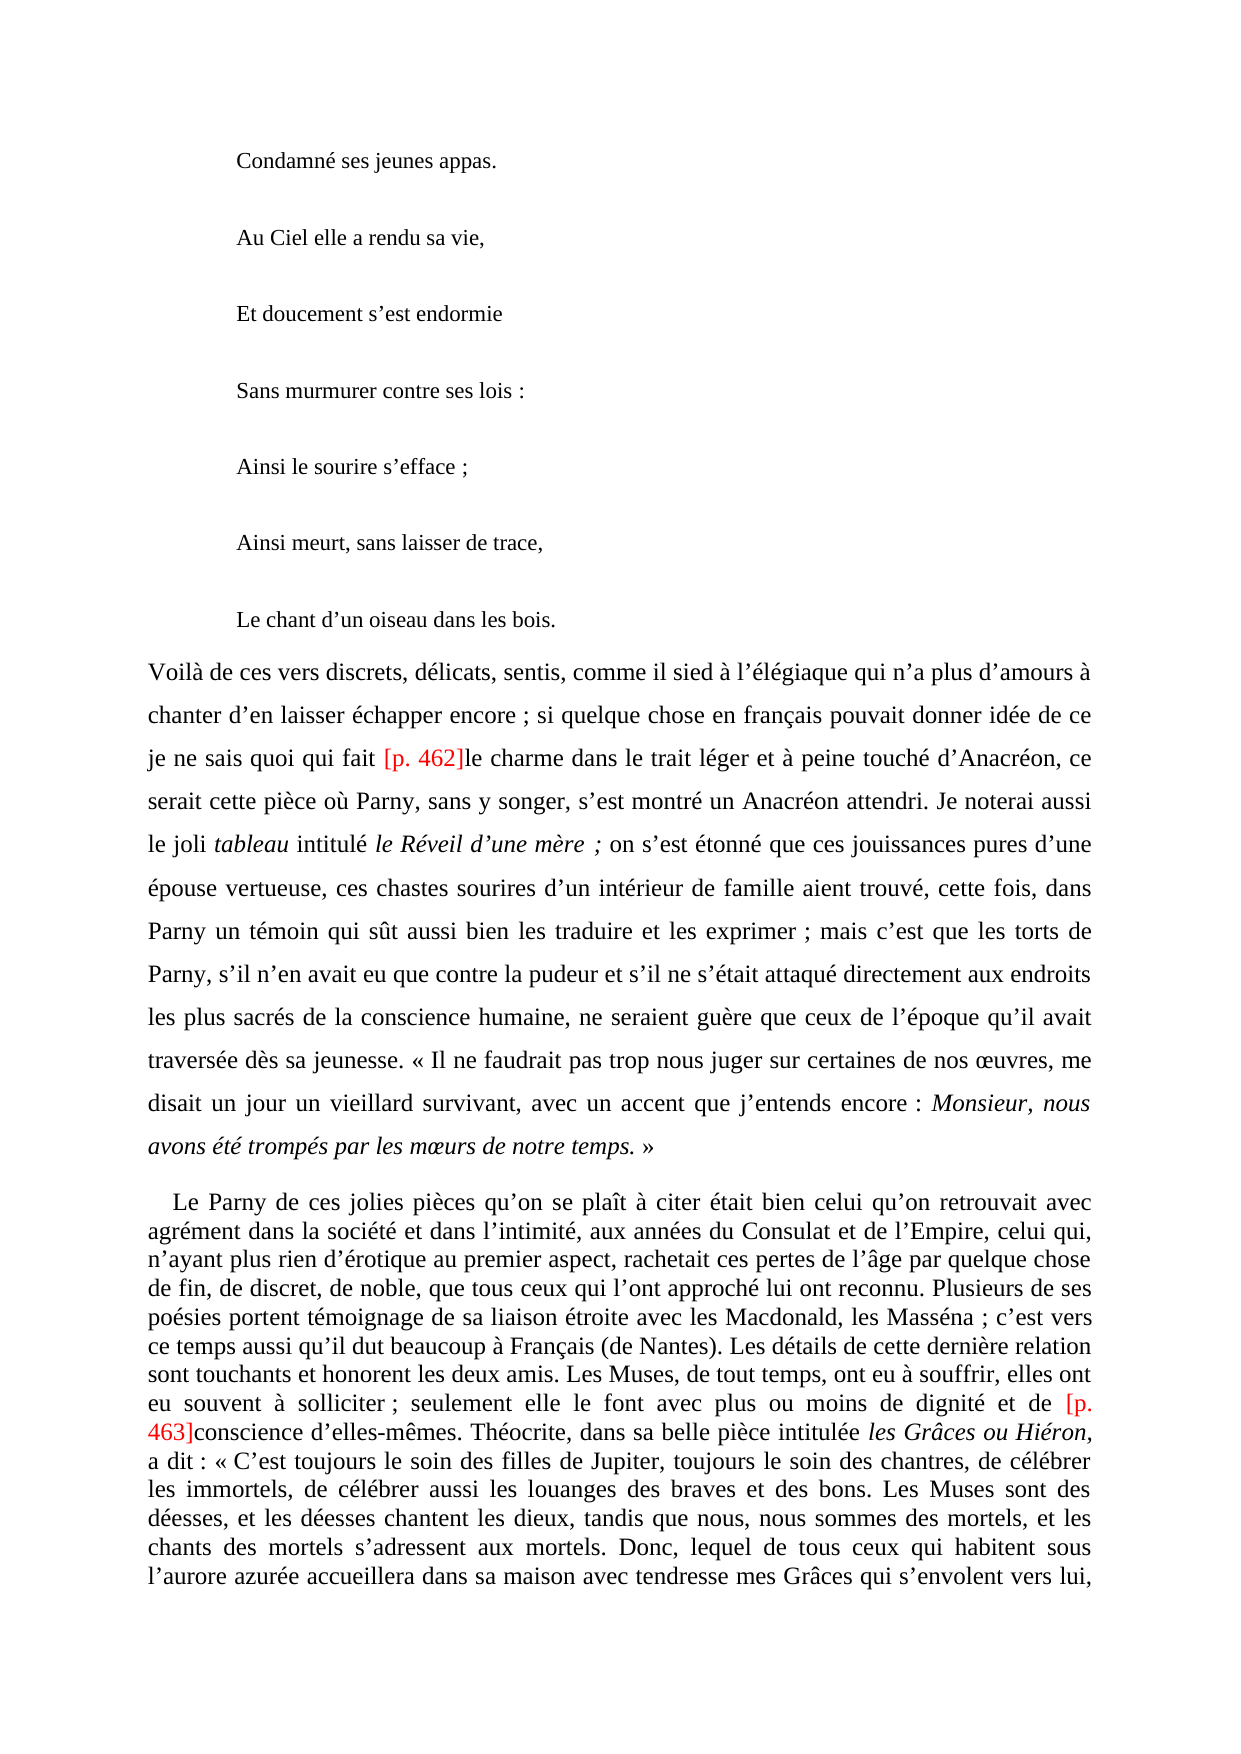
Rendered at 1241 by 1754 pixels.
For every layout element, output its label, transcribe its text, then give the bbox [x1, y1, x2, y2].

text Sans murmurer contre ses lois : [236, 377, 1093, 403]
text Ainsi meurt, sans laisser de trace, [236, 529, 1093, 556]
text Voilà de ces vers discrets, délicats, sentis, comme il sied à l’élégiaque qui n’a plus d’amours à chanter d’en laisser échapper encore ; si quelque chose en français pouvait donner idée de ce je ne sais quoi qui fait [p. 462]le charme dans le trait léger et à peine touché d’Anacréon, ce serait cette pièce où Parny, sans y songer, s’est montré un Anacréon attendri. Je noterai aussi le joli tableau intitulé le Réveil d’une mère ; on s’est étonné que ces jouissances pures d’une épouse vertueuse, ces chastes sourires d’un intérieur de famille aient trouvé, cette fois, dans Parny un témoin qui sût aussi bien les traduire et les exprimer ; mais c’est que les torts de Parny, s’il n’en avait eu que contre la pudeur et s’il ne s’était attaqué directement aux endroits les plus sacrés de la conscience humaine, ne seraient guère que ceux de l’époque qu’il avait traversée dès sa jeunesse. « Il ne faudrait pas trop nous juger sur certaines de nos œuvres, me disait un jour un vieillard survivant, avec un accent que j’entends encore : Monsieur, nous avons été trompés par les mœurs de notre temps. » [148, 657, 1093, 1160]
text Ainsi le sourire s’efface ; [236, 453, 1093, 479]
text Et doucement s’est endormie [236, 300, 1093, 327]
text Le chant d’un oiseau dans les bois. [236, 606, 1093, 632]
text Condamné ses jeunes appas. [236, 148, 1093, 174]
text Le Parny de ces jolies pièces qu’on se plaît à citer était bien celui qu’on retrouvait avec agrément dans la société et dans l’intimité, aux années du Consulat et de l’Empire, celui qui, n’ayant plus rien d’érotique au premier aspect, rachetait ces pertes de l’âge par quelque chose de fin, de discret, de noble, que tous ceux qui l’ont approché lui ont reconnu. Plusieurs de ses poésies portent témoignage de sa liaison étroite avec les Macdonald, les Masséna ; c’est vers ce temps aussi qu’il dut beaucoup à Français (de Nantes). Les détails de cette dernière relation sont touchants et honorent les deux amis. Les Muses, de tout temps, ont eu à souffrir, elles ont eu souvent à solliciter ; seulement elle le font avec plus ou moins de dignité et de [p. 463]conscience d’elles-mêmes. Théocrite, dans sa belle pièce intitulée les Grâces ou Hiéron, a dit : « C’est toujours le soin des filles de Jupiter, toujours le soin des chantres, de célébrer les immortels, de célébrer aussi les louanges des braves et des bons. Les Muses sont des déesses, et les déesses chantent les dieux, tandis que nous, nous sommes des mortels, et les chants des mortels s’adressent aux mortels. Donc, lequel de tous ceux qui habitent sous l’aurore azurée accueillera dans sa maison avec tendresse mes Grâces qui s’envolent vers lui, [148, 1187, 1093, 1589]
text Au Ciel elle a rendu sa vie, [236, 224, 1093, 250]
